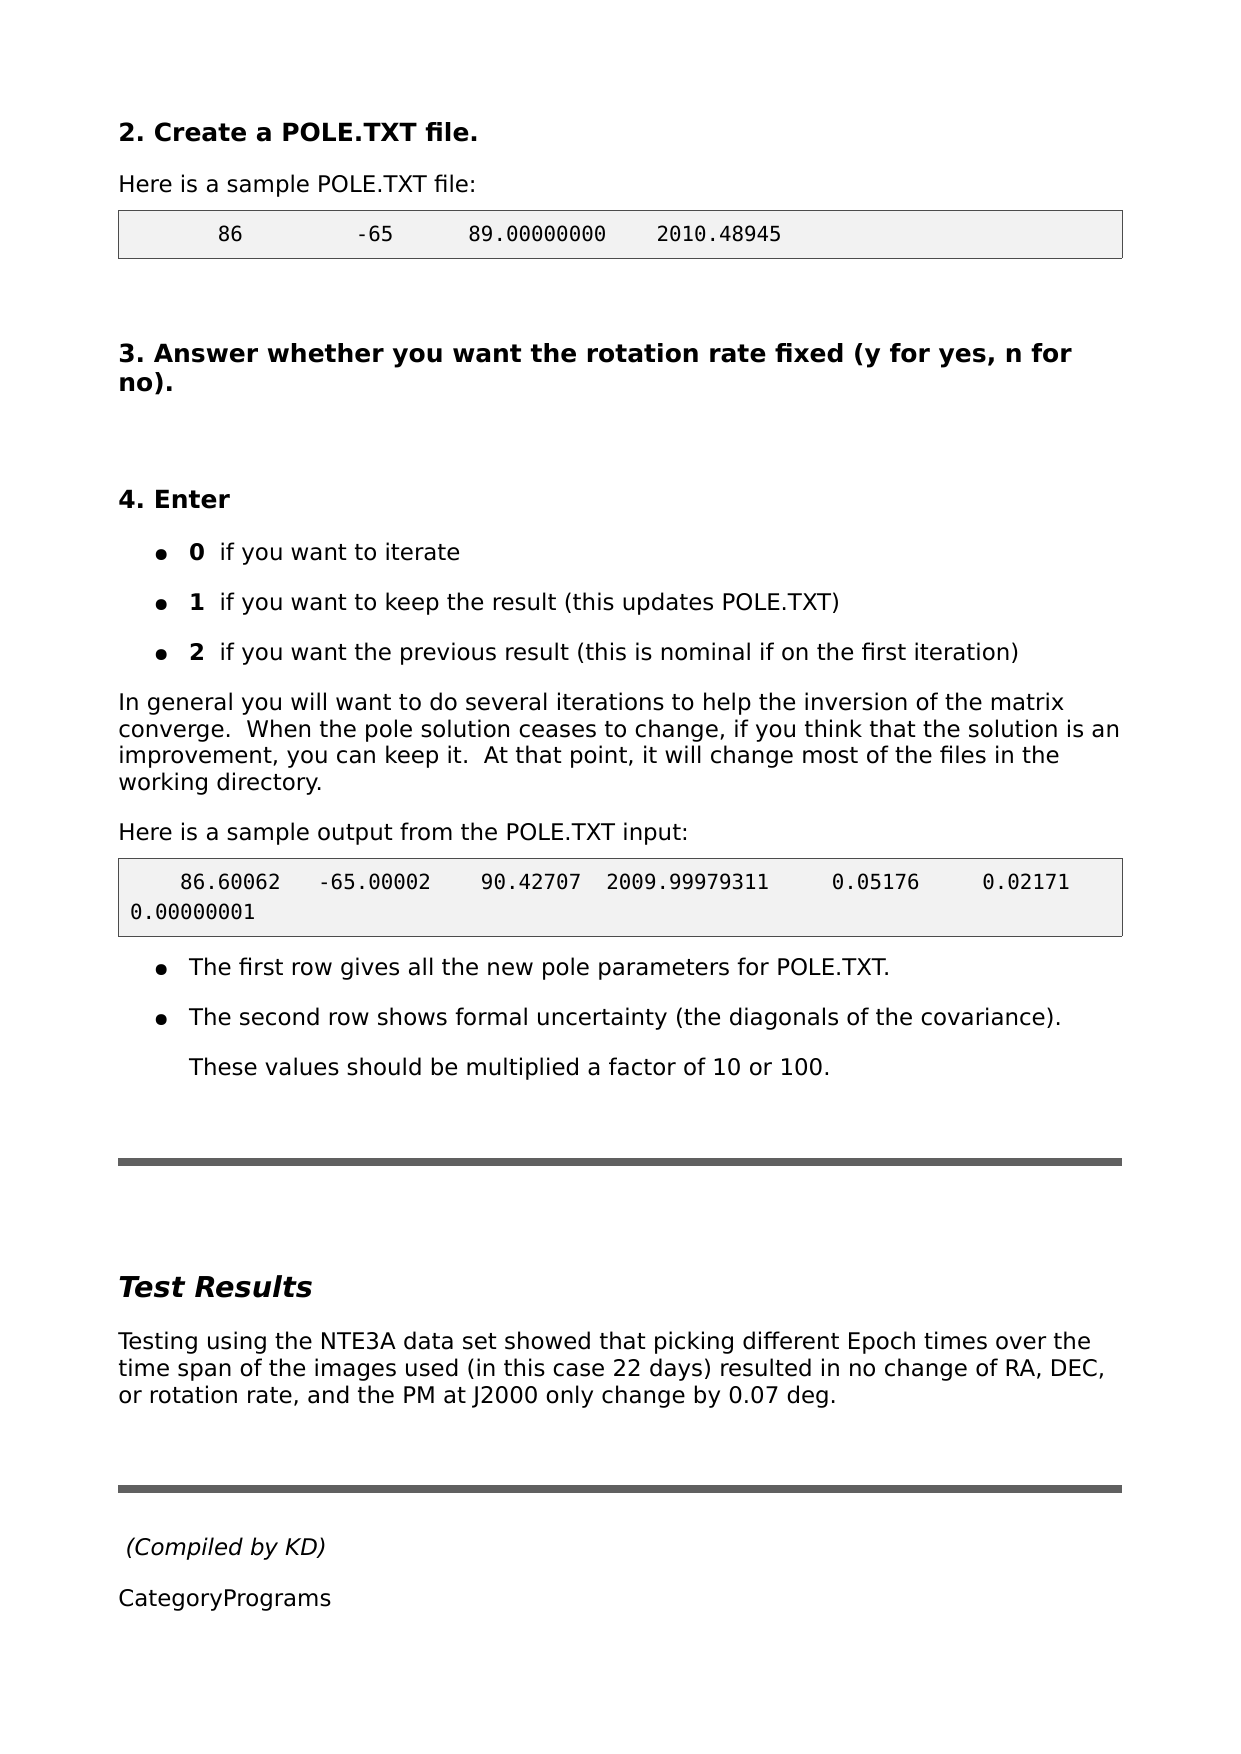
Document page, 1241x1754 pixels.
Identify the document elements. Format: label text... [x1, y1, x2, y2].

text Here is a sample POLE.TXT file: [118, 172, 1122, 198]
list 2 if you want the previous result (this is nominal if on the first iteration) [153, 639, 1122, 666]
text (Compiled by KD) [118, 1534, 1122, 1561]
subtitle Test Results [118, 1271, 1122, 1304]
text Testing using the NTE3A data set showed that picking different Epoch times over the time span of the images used (in this case 22 days) resulted in no change of RA, DEC, or rotation rate, and the PM at J2000 only change by 0.07 deg. [118, 1328, 1122, 1408]
list 1 if you want to keep the result (this updates POLE.TXT) [153, 589, 1122, 616]
list The first row gives all the new pole parameters for POLE.TXT. [153, 954, 1122, 981]
text In general you will want to do several iterations to help the inversion of the matrix converge. When the pole solution ceases to change, if you think that the solution is an improvement, you can keep it. At that point, it will change most of the files in the working directory. [118, 689, 1122, 796]
text Here is a sample output from the POLE.TXT input: [118, 819, 1122, 846]
text 86 -65 89.00000000 2010.48945 [119, 211, 1122, 258]
list These values should be multiplied a factor of 10 or 100. [153, 1054, 1122, 1081]
list 0 if you want to iterate [153, 539, 1122, 565]
text 86.60062 -65.00002 90.42707 2009.99979311 0.05176 0.02171 0.00000001 [119, 859, 1122, 936]
subtitle 4. Enter [118, 485, 1122, 514]
subtitle 2. Create a POLE.TXT file. [118, 118, 1122, 147]
text CategoryPrograms [118, 1585, 1122, 1611]
subtitle 3. Answer whether you want the rotation rate fixed (y for yes, n for no). [118, 339, 1122, 398]
list The second row shows formal uncertainty (the diagonals of the covariance). [153, 1004, 1122, 1031]
